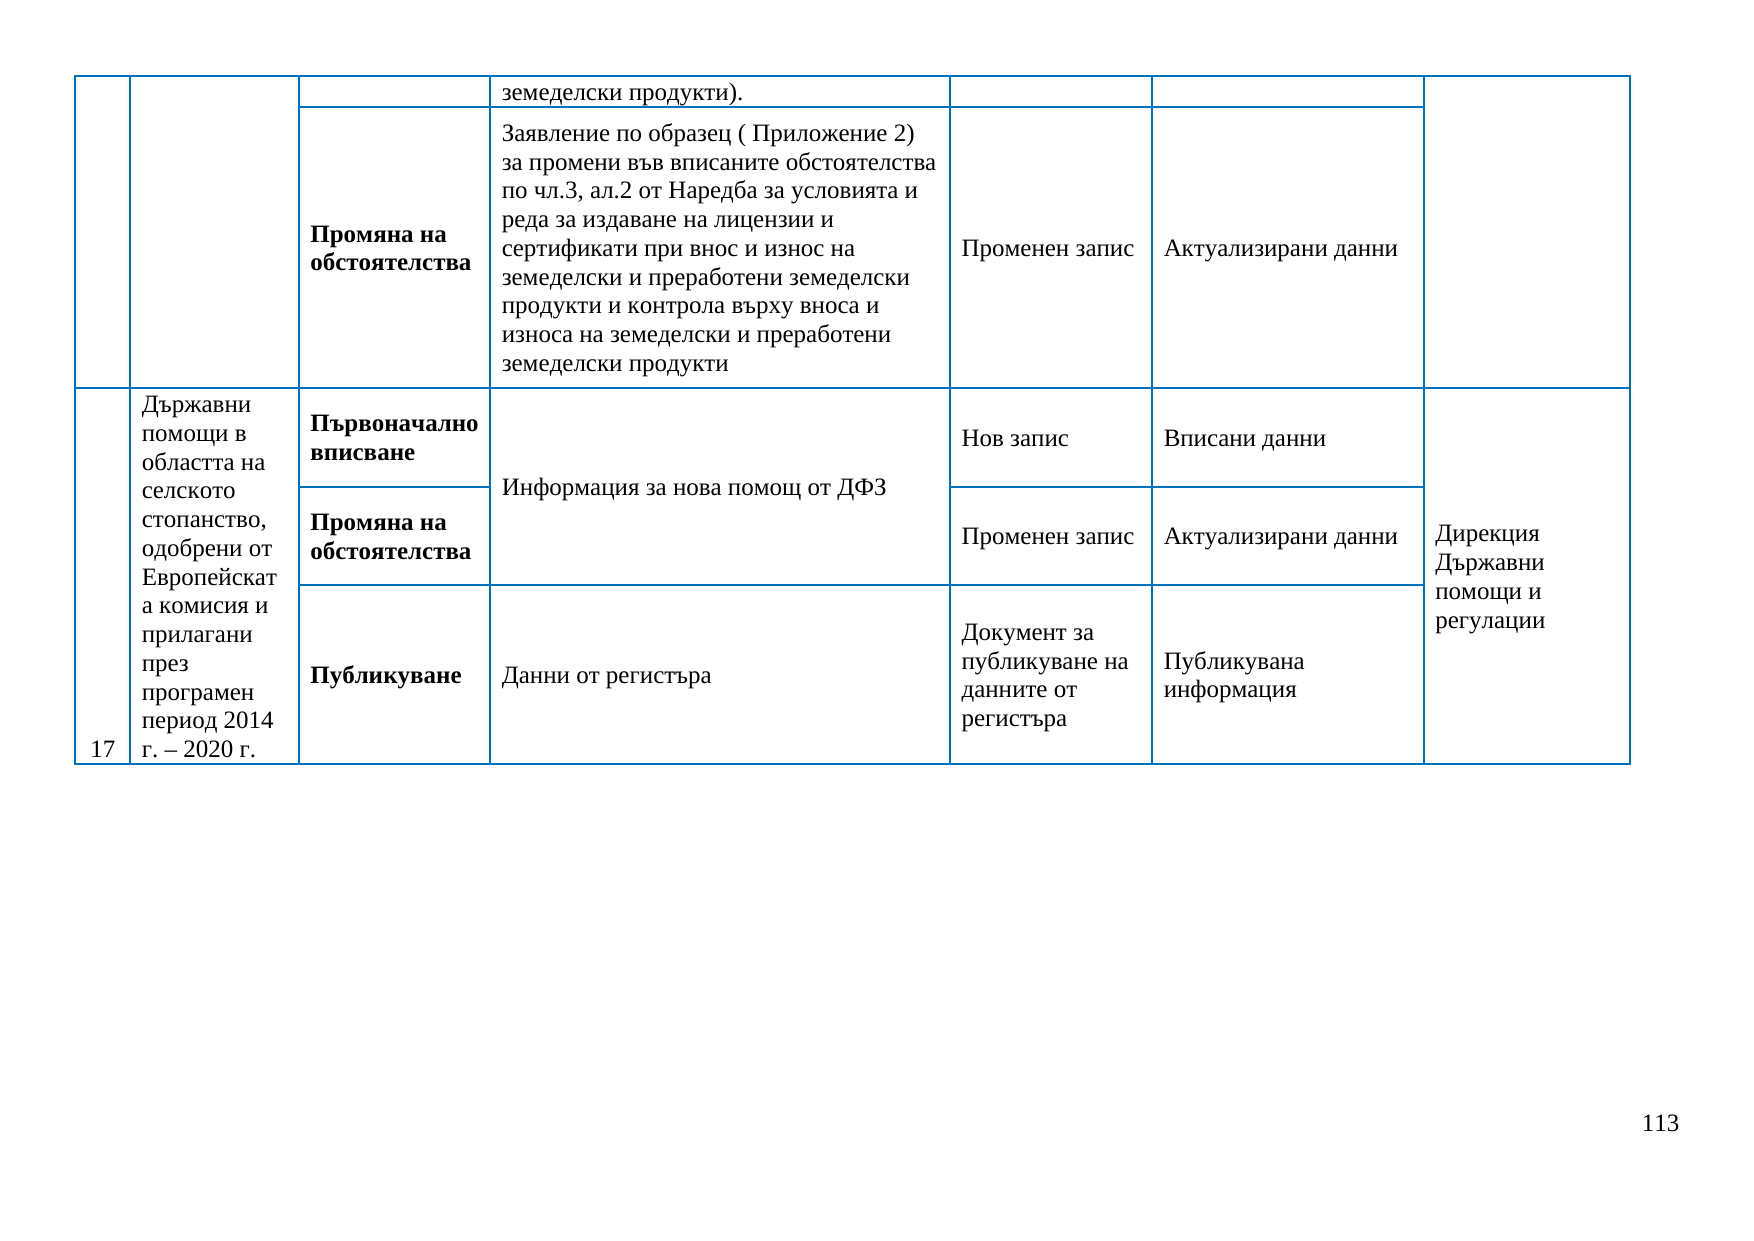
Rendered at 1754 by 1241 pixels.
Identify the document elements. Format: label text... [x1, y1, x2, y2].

table_cell Данни от регистъра [491, 586, 949, 763]
table_cell Заявление по образец ( Приложение 2) за промени във вписаните обстоятелства по чл.3, ал.2 от Наредба за условията и реда за издаване на лицензии и сертификати при внос и износ на земеделски и преработени земеделски продукти и контрола върху вноса и износа на земеделски и преработени земеделски продукти [491, 108, 949, 387]
table_cell [1153, 77, 1423, 106]
table_cell Вписани данни [1153, 389, 1423, 486]
table_cell 17 [76, 389, 129, 763]
table_cell Информация за нова помощ от ДФЗ [491, 389, 949, 584]
table_cell Нов запис [951, 389, 1151, 486]
table_cell [1425, 77, 1629, 387]
table_cell Документ за публикуване на данните от регистъра [951, 586, 1151, 763]
table_cell [951, 77, 1151, 106]
table_cell [300, 77, 489, 106]
table_cell Публикувана информация [1153, 586, 1423, 763]
table_cell Промяна на обстоятелства [300, 488, 489, 584]
table_cell Актуализирани данни [1153, 108, 1423, 387]
table_cell Променен запис [951, 108, 1151, 387]
table_cell [131, 77, 298, 387]
table_cell Променен запис [951, 488, 1151, 584]
table_cell земеделски продукти). [491, 77, 949, 106]
table_cell Промяна на обстоятелства [300, 108, 489, 387]
table_cell Публикуване [300, 586, 489, 763]
table_cell [76, 77, 129, 387]
table_cell Държавни помощи в областта на селското стопанство, одобрени от Европейската комисия и прилагани през програмен период 2014 г. – 2020 г. [131, 389, 298, 763]
table_cell Първоначално вписване [300, 389, 489, 486]
table_cell Дирекция Държавни помощи и регулации [1425, 389, 1629, 763]
table_cell Актуализирани данни [1153, 488, 1423, 584]
